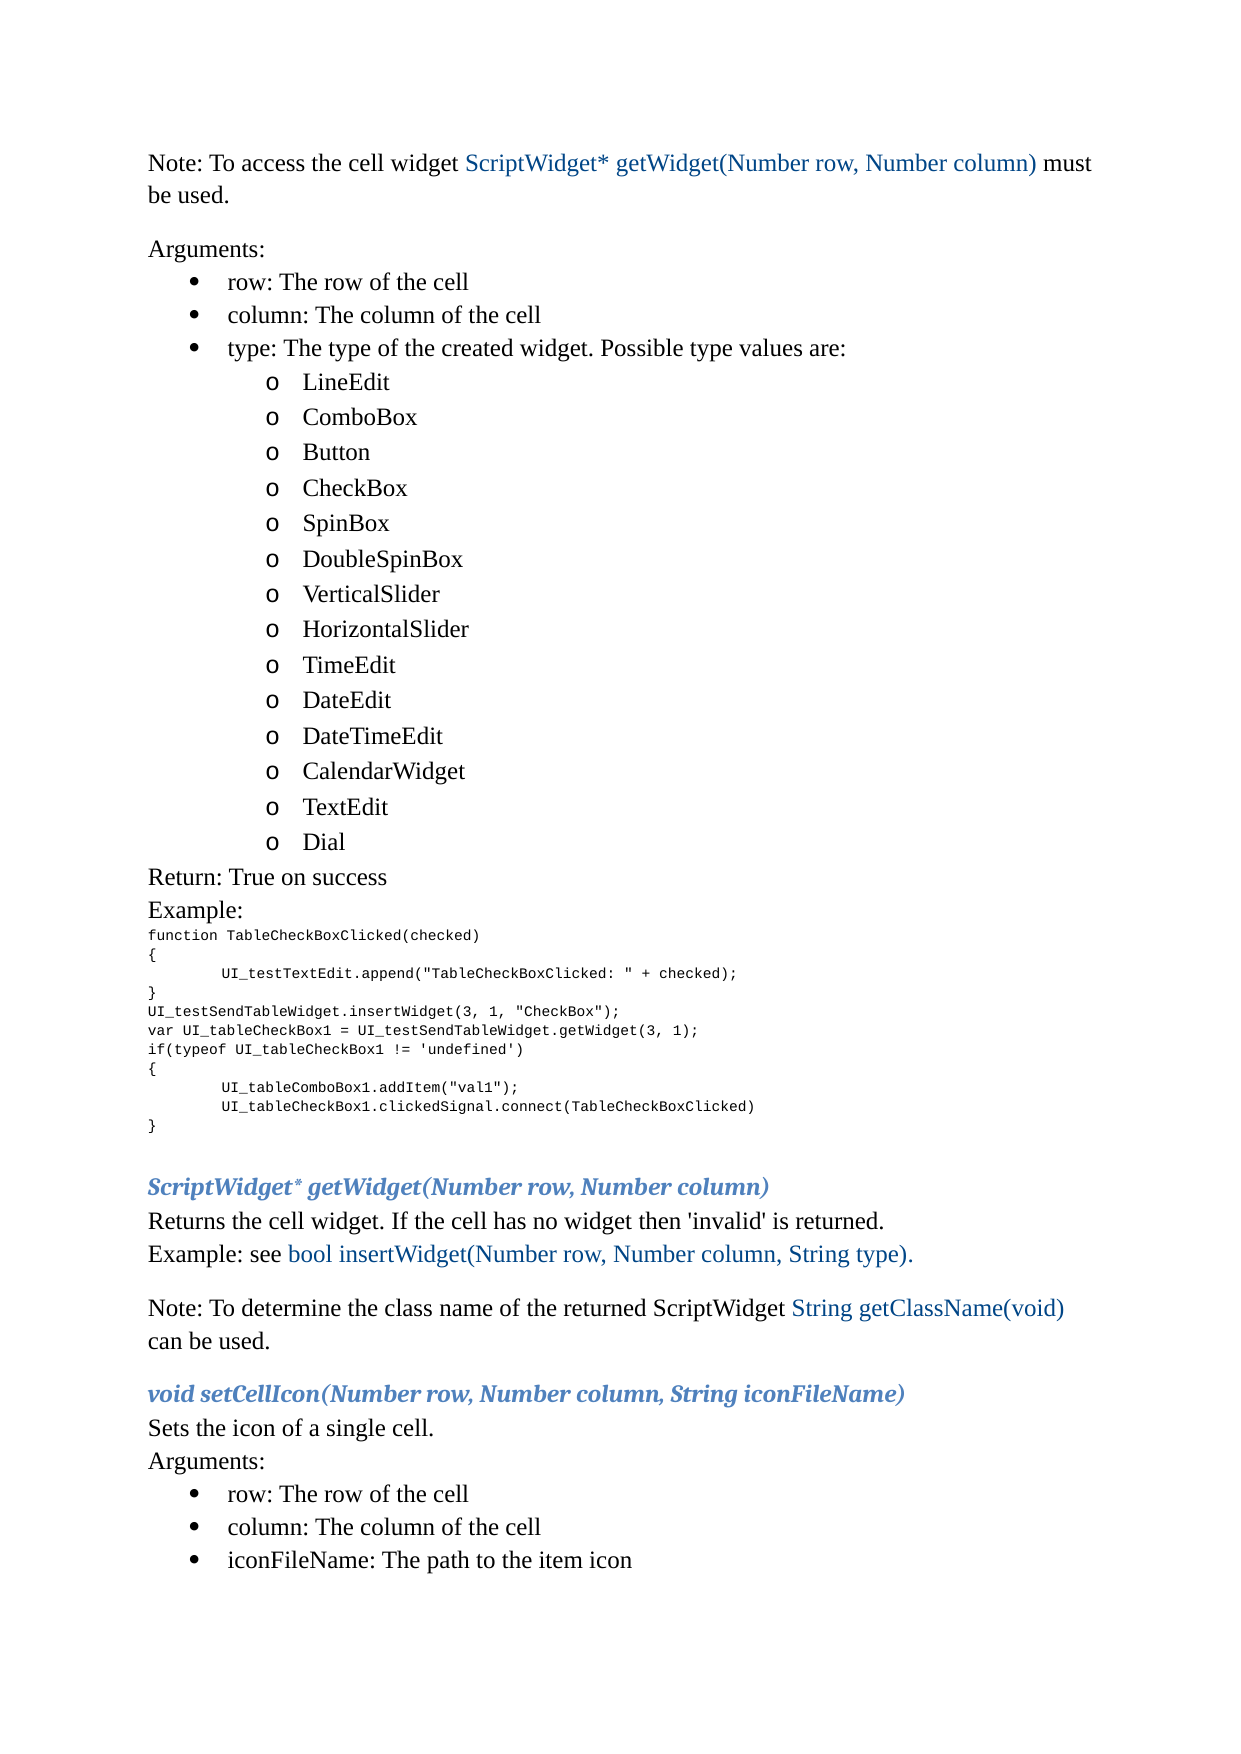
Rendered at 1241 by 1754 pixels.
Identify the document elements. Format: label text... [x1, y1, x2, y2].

list type: The type of the created widget. Possible type values are: [190, 333, 1093, 362]
text var UI_tableCheckBox1 = UI_testSendTableWidget.getWidget(3, 1); [148, 1023, 1093, 1040]
text Arguments: [148, 234, 1093, 263]
text } [148, 985, 1093, 1002]
list Dial [265, 827, 1093, 858]
text { [148, 1061, 1093, 1078]
list column: The column of the cell [190, 1512, 1093, 1541]
text UI_testTextEdit.append("TableCheckBoxClicked: " + checked); [148, 966, 1093, 983]
list DoubleSpinBox [265, 544, 1093, 574]
text Arguments: [148, 1446, 1093, 1474]
list HorizontalSlider [265, 614, 1093, 645]
list TimeEdit [265, 650, 1093, 681]
text { [148, 947, 1093, 964]
text } [148, 1118, 1093, 1134]
list TextEdit [265, 792, 1093, 822]
text function TableCheckBoxClicked(checked) [148, 928, 1093, 945]
list Button [265, 437, 1093, 468]
list DateEdit [265, 685, 1093, 716]
text UI_tableCheckBox1.clickedSignal.connect(TableCheckBoxClicked) [148, 1099, 1093, 1116]
list SpinBox [265, 508, 1093, 539]
list DateTimeEdit [265, 721, 1093, 752]
text Sets the icon of a single cell. [148, 1413, 1093, 1441]
text Returns the cell widget. If the cell has no widget then 'invalid' is returned. [148, 1206, 1093, 1235]
text Example: see bool insertWidget(Number row, Number column, String type). [148, 1239, 1093, 1268]
list VerticalSlider [265, 579, 1093, 610]
subtitle void setCellIcon(Number row, Number column, String iconFileName) [148, 1380, 1093, 1408]
text Return: True on success [148, 862, 1093, 891]
list CheckBox [265, 473, 1093, 504]
list LineEdit [265, 367, 1093, 397]
text UI_testSendTableWidget.insertWidget(3, 1, "CheckBox"); [148, 1004, 1093, 1021]
list iconFileName: The path to the item icon [190, 1545, 1093, 1573]
text Note: To access the cell widget ScriptWidget* getWidget(Number row, Number column) must be used. [148, 148, 1093, 209]
list row: The row of the cell [190, 267, 1093, 296]
text if(typeof UI_tableCheckBox1 != 'undefined') [148, 1042, 1093, 1059]
text UI_tableComboBox1.addItem("val1"); [148, 1080, 1093, 1097]
list row: The row of the cell [190, 1479, 1093, 1507]
text Example: [148, 895, 1093, 924]
list ComboBox [265, 402, 1093, 433]
subtitle ScriptWidget* getWidget(Number row, Number column) [148, 1173, 1093, 1202]
list CalendarWidget [265, 756, 1093, 787]
list column: The column of the cell [190, 301, 1093, 329]
text Note: To determine the class name of the returned ScriptWidget String getClassName(void) can be used. [148, 1293, 1093, 1354]
